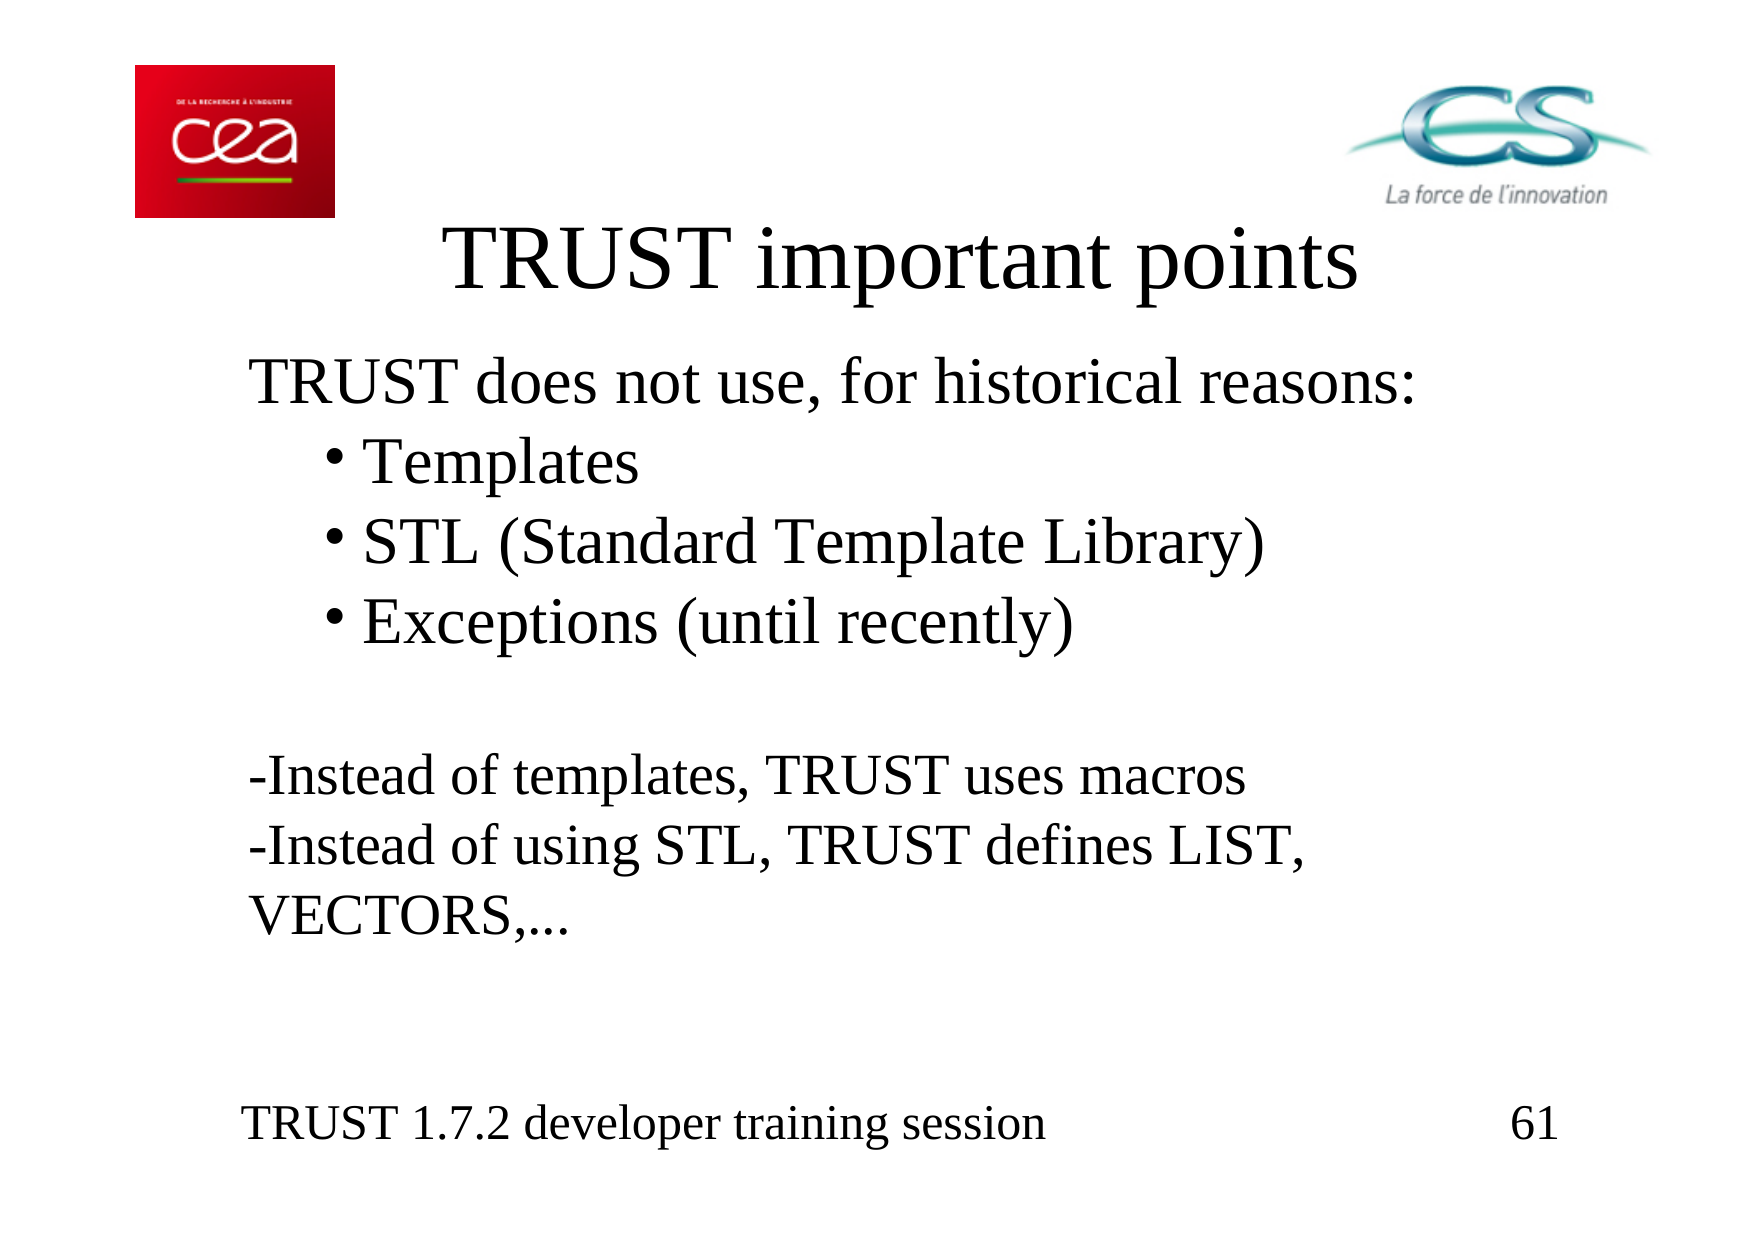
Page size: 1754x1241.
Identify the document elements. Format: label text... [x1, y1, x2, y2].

text_box TRUST does not use, for historical reasons: Templates STL (Standard Template Library) Exceptions (until recently) -Instead of templates, TRUST uses macros -Instead of using STL, TRUST defines LIST, VECTORS,... [233, 328, 1583, 955]
picture [1340, 73, 1662, 218]
title TRUST important points [225, 158, 1577, 346]
picture [135, 65, 335, 218]
